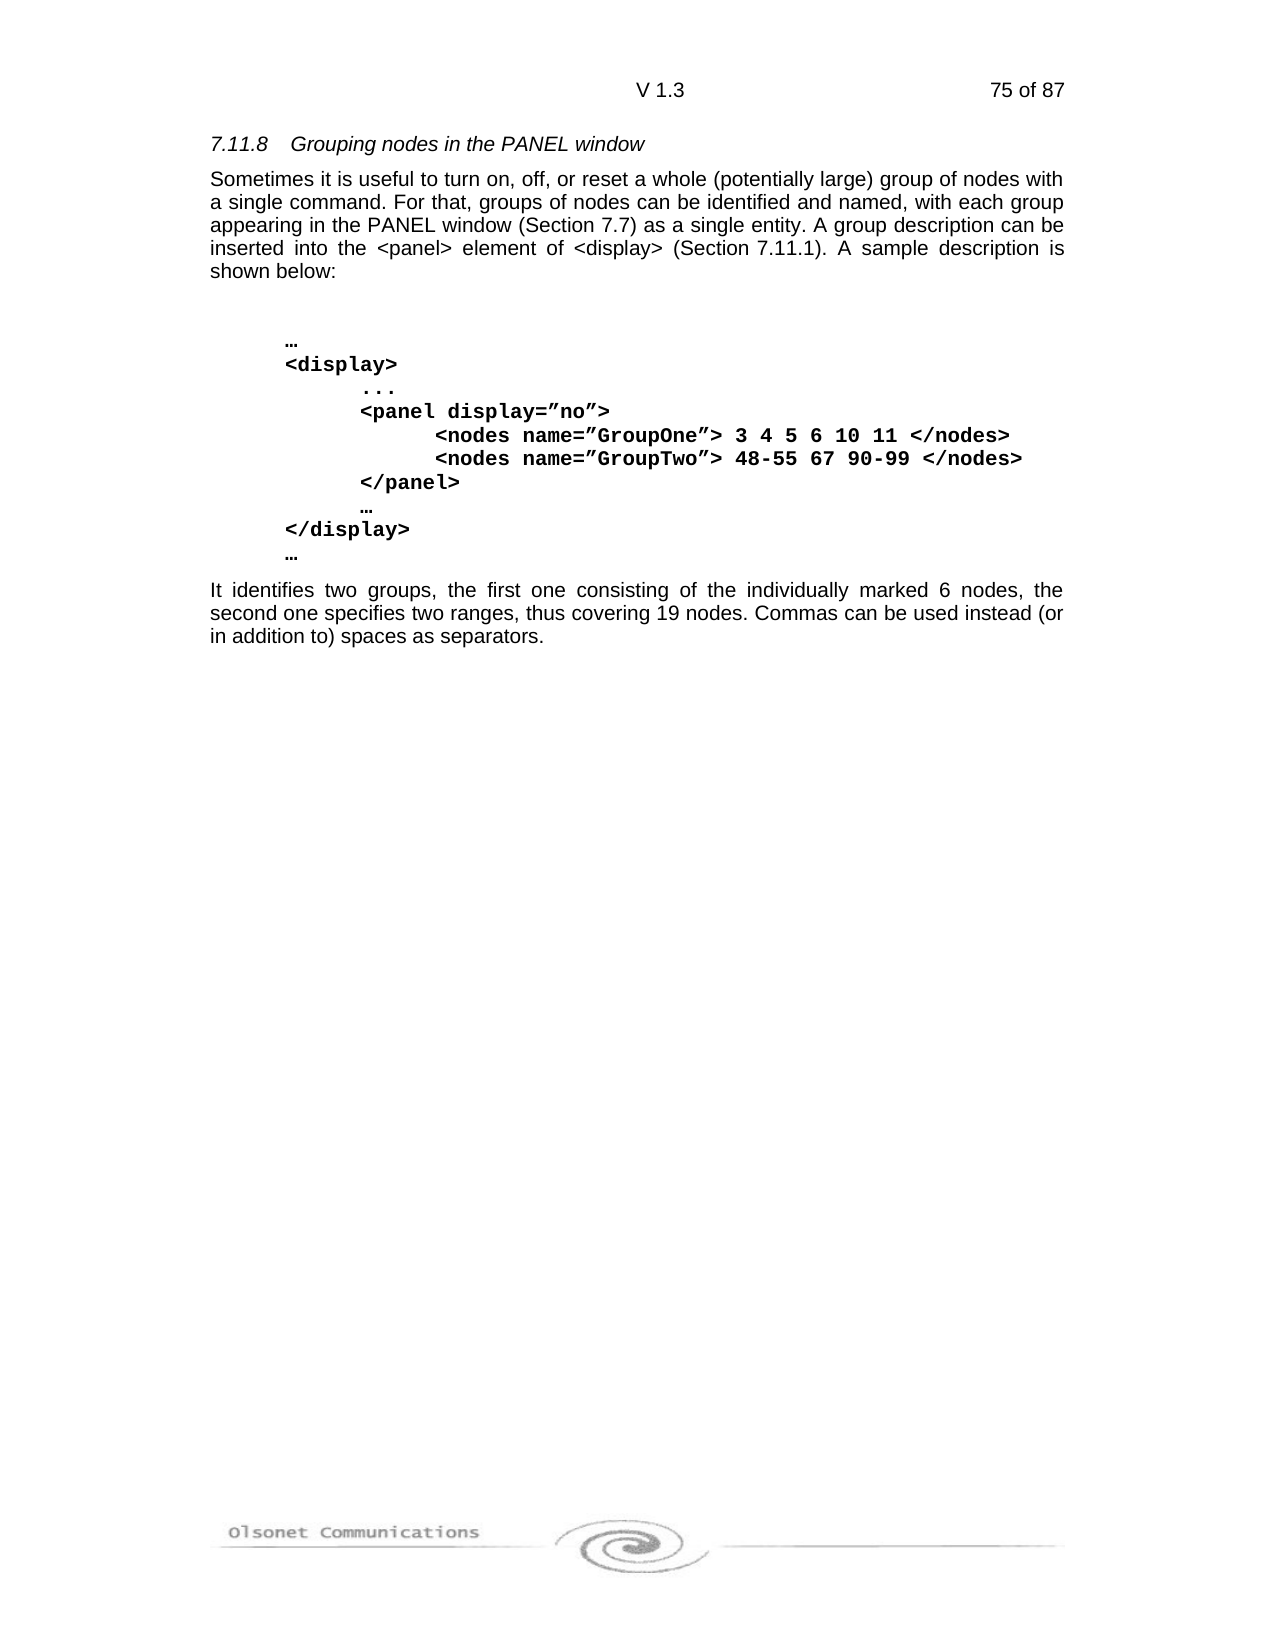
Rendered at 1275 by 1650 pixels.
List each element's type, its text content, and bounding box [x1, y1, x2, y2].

text </display> [210, 519, 1065, 543]
text <nodes name=”GroupTwo”> 48-55 67 90-99 </nodes> [210, 448, 1065, 472]
text … [210, 543, 1065, 567]
text It identifies two groups, the first one consisting of the individually marked 6 nodes, the second one specifies two ranges, thus covering 19 nodes. Commas can be used instead (or in addition to) spaces as separators. [210, 578, 1065, 648]
text <nodes name=”GroupOne”> 3 4 5 6 10 11 </nodes> [210, 425, 1065, 448]
text … [210, 496, 1065, 519]
text <panel display=”no”> [210, 401, 1065, 425]
text Sometimes it is useful to turn on, off, or reset a whole (potentially large) group of nodes with a single command. For that, groups of nodes can be identified and named, with each group appearing in the PANEL window (Section 7.7) as a single entity. A group description can be inserted into the <panel> element of <display> (Section 7.11.1). A sample description is shown below: [210, 167, 1065, 283]
text ... [210, 377, 1065, 401]
text … [210, 330, 1065, 354]
subtitle Grouping nodes in the PANEL window [210, 132, 1065, 155]
text <display> [210, 354, 1065, 377]
picture [210, 1504, 1065, 1596]
text </panel> [210, 472, 1065, 496]
